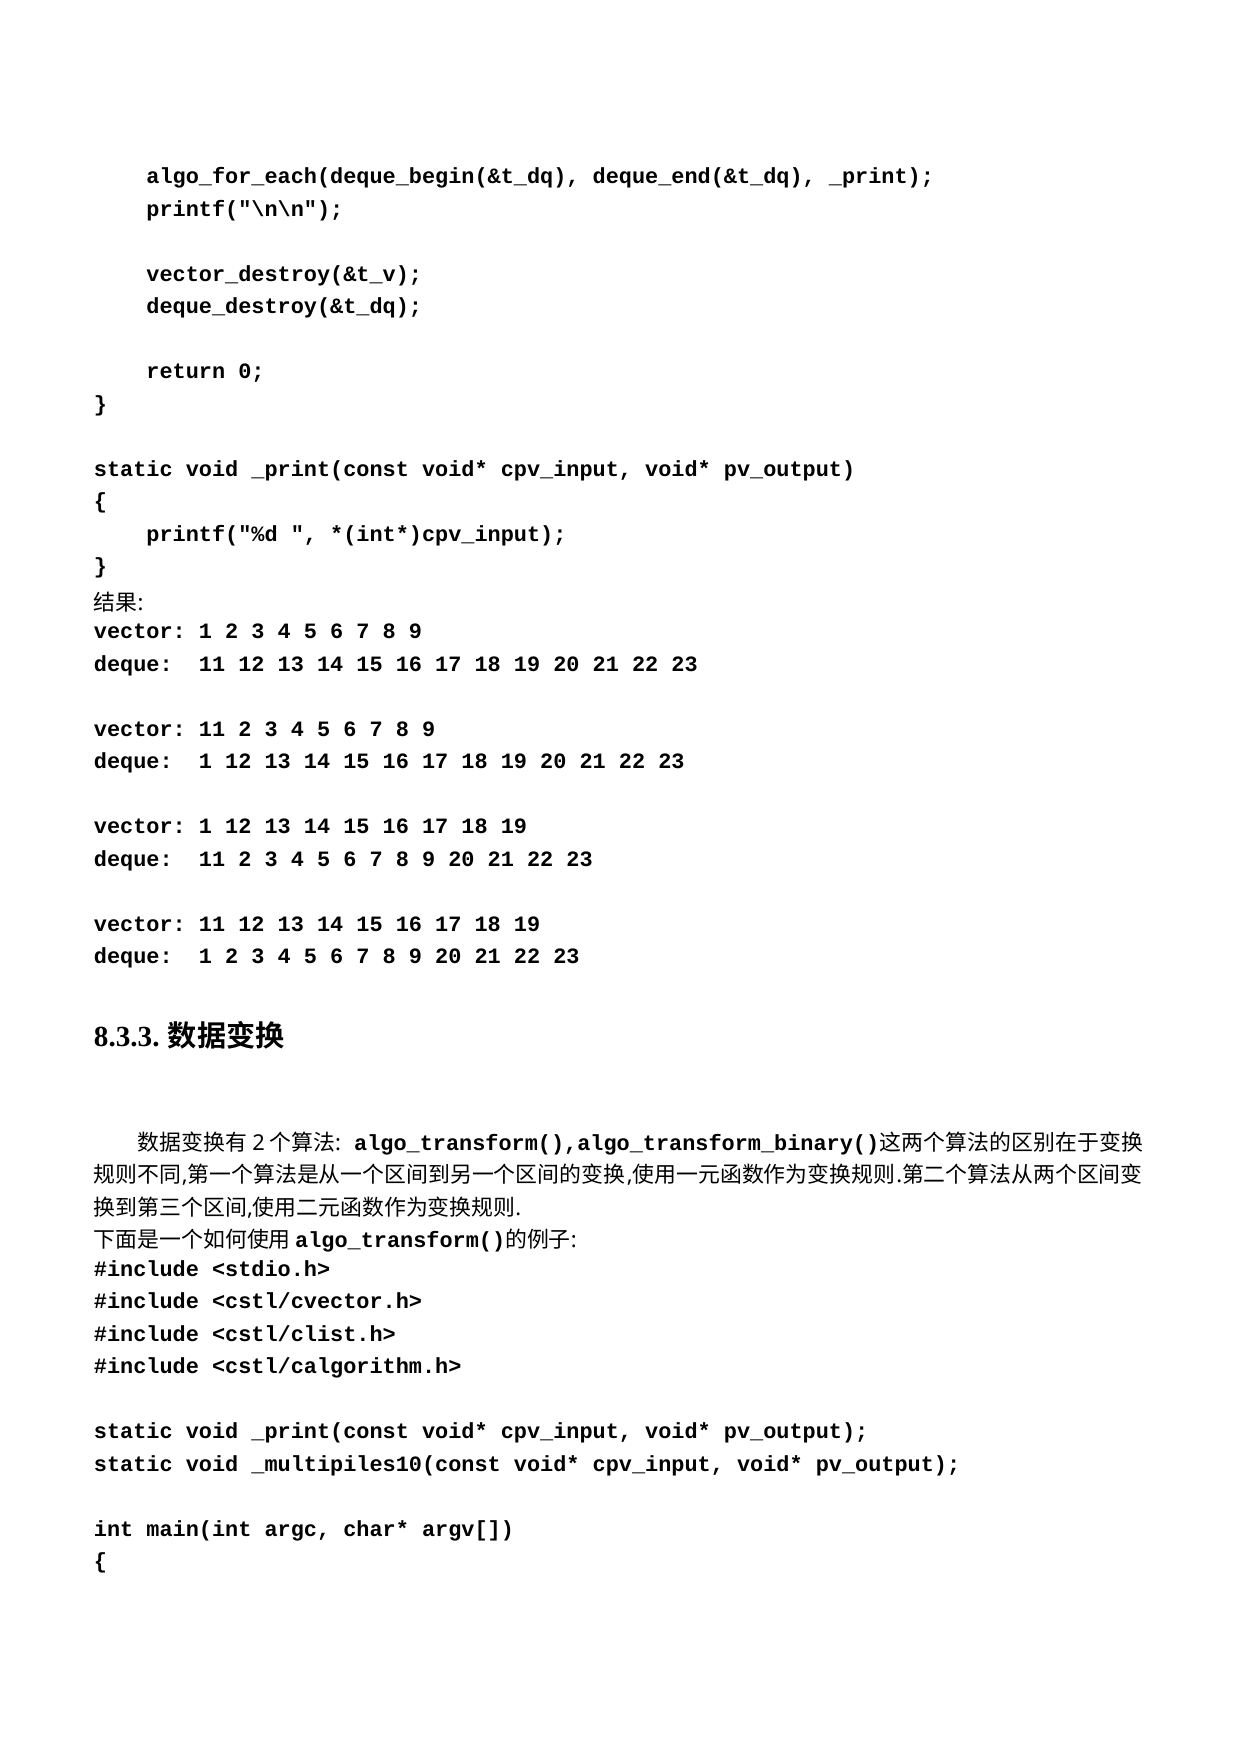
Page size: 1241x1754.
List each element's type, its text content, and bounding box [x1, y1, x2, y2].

text static void _multipiles10(const void* cpv_input, void* pv_output); [94, 1449, 1144, 1482]
text vector: 11 12 13 14 15 16 17 18 19 [94, 909, 1144, 942]
text printf("\n\n"); [94, 194, 1144, 227]
text 下面是一个如何使用algo_transform()的例子: [94, 1222, 1144, 1254]
text vector_destroy(&t_v); [94, 259, 1144, 292]
text return 0; [94, 357, 1144, 389]
text deque_destroy(&t_dq); [94, 292, 1144, 324]
text vector: 1 12 13 14 15 16 17 18 19 [94, 812, 1144, 844]
subtitle 数据变换 [94, 1001, 1144, 1066]
text deque: 11 12 13 14 15 16 17 18 19 20 21 22 23 [94, 649, 1144, 682]
text static void _print(const void* cpv_input, void* pv_output) [94, 454, 1144, 487]
text deque: 1 2 3 4 5 6 7 8 9 20 21 22 23 [94, 942, 1144, 974]
text static void _print(const void* cpv_input, void* pv_output); [94, 1417, 1144, 1449]
text #include <stdio.h> [94, 1254, 1144, 1287]
text vector: 11 2 3 4 5 6 7 8 9 [94, 714, 1144, 747]
text vector: 1 2 3 4 5 6 7 8 9 [94, 617, 1144, 649]
text #include <cstl/cvector.h> [94, 1287, 1144, 1319]
text deque: 1 12 13 14 15 16 17 18 19 20 21 22 23 [94, 747, 1144, 779]
text 数据变换有2个算法: algo_transform(),algo_transform_binary()这两个算法的区别在于变换规则不同,第一个算法是从一个区间到另一个区间的变换,使用一元函数作为变换规则.第二个算法从两个区间变换到第三个区间,使用二元函数作为变换规则. [94, 1124, 1144, 1222]
text { [94, 1547, 1144, 1579]
text printf("%d ", *(int*)cpv_input); [94, 519, 1144, 552]
text algo_for_each(deque_begin(&t_dq), deque_end(&t_dq), _print); [94, 162, 1144, 194]
text #include <cstl/clist.h> [94, 1319, 1144, 1352]
text { [94, 487, 1144, 519]
text int main(int argc, char* argv[]) [94, 1514, 1144, 1547]
text #include <cstl/calgorithm.h> [94, 1352, 1144, 1384]
text } [94, 389, 1144, 422]
text deque: 11 2 3 4 5 6 7 8 9 20 21 22 23 [94, 844, 1144, 877]
text 结果: [94, 584, 1144, 617]
text } [94, 552, 1144, 584]
